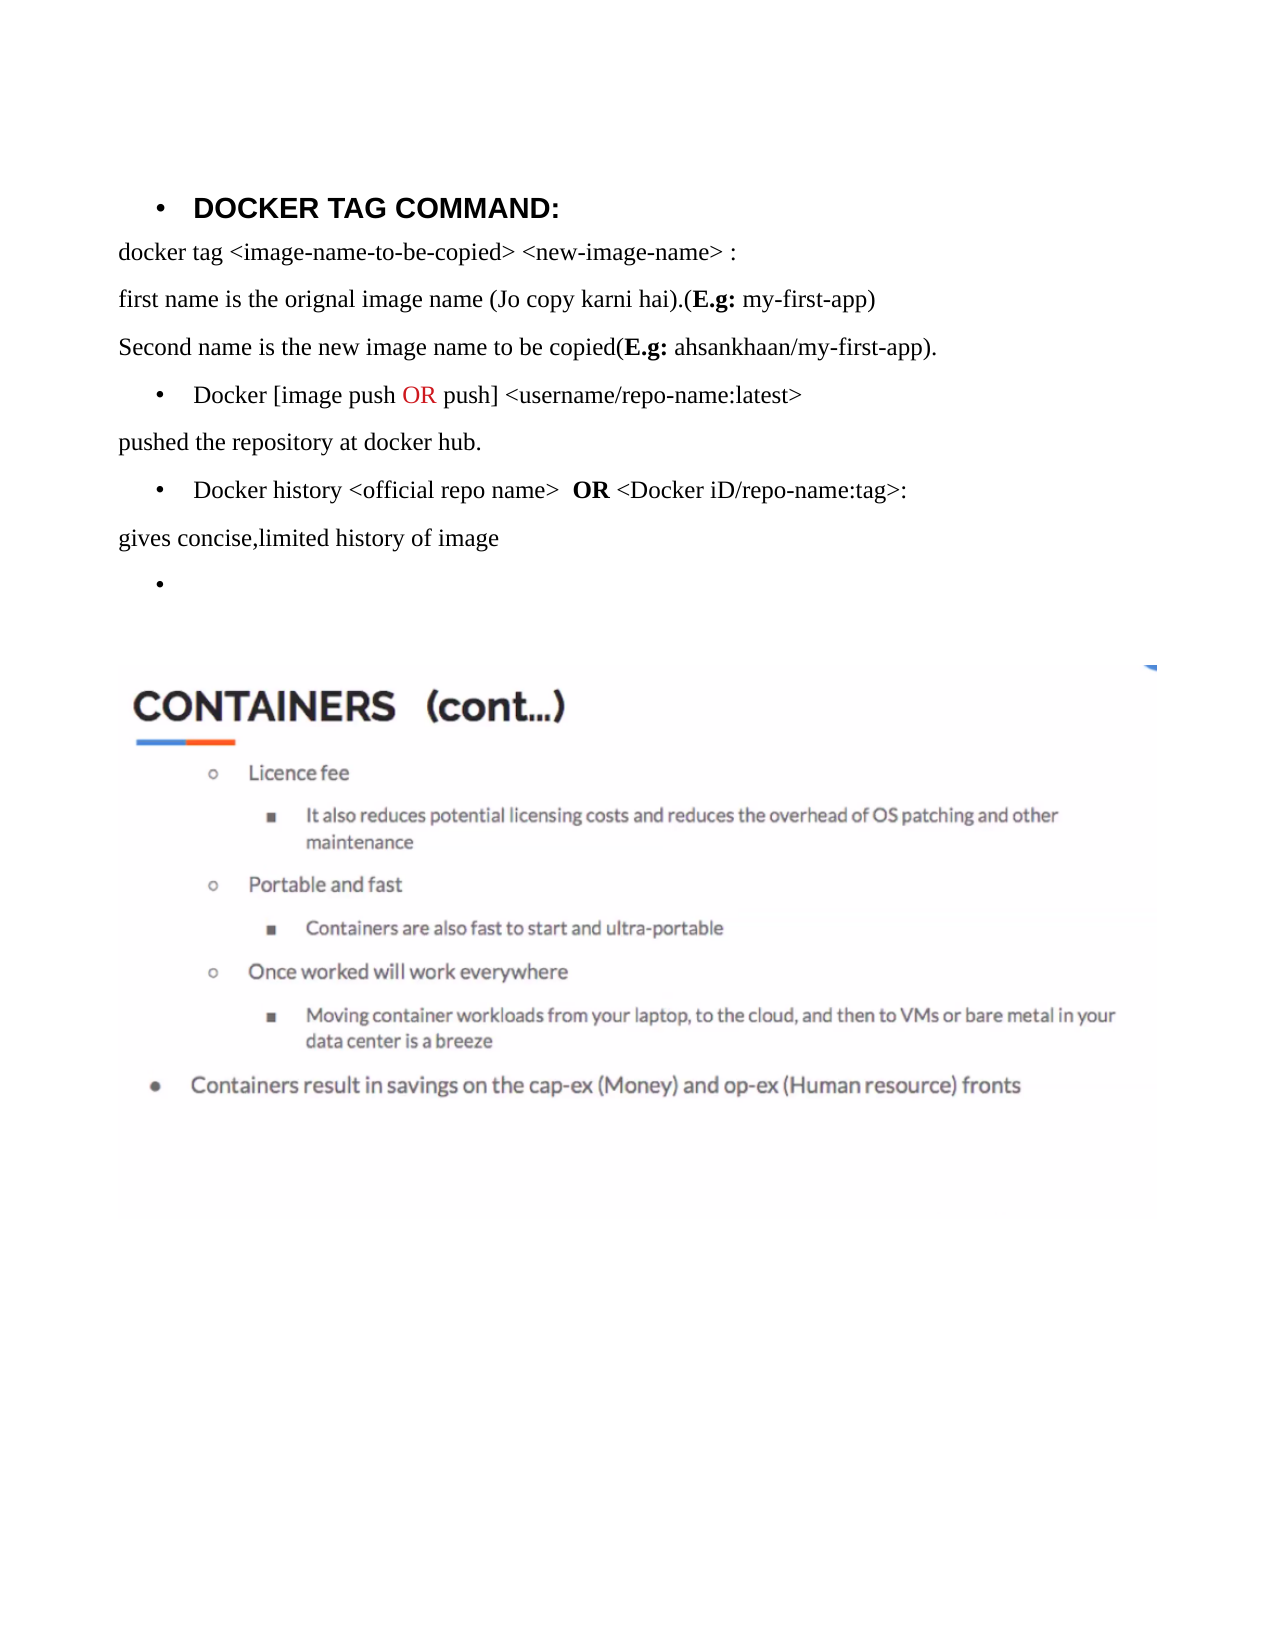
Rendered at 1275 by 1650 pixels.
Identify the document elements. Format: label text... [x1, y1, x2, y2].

text Second name is the new image name to be copied(E.g: ahsankhaan/my-first-app). [118, 332, 1157, 361]
text pushed the repository at docker hub. [118, 427, 1157, 456]
text gives concise,limited history of image [118, 523, 1157, 551]
text first name is the orignal image name (Jo copy karni hai).(E.g: my-first-app) [118, 284, 1157, 313]
list Docker history <official repo name> OR <Docker iD/repo-name:tag>: [156, 475, 1157, 504]
text docker tag <image-name-to-be-copied> <new-image-name> : [118, 237, 1157, 266]
list Docker [image push OR push] <username/repo-name:latest> [156, 380, 1157, 408]
subtitle DOCKER TAG COMMAND: [156, 191, 1157, 224]
picture [118, 665, 1157, 1219]
